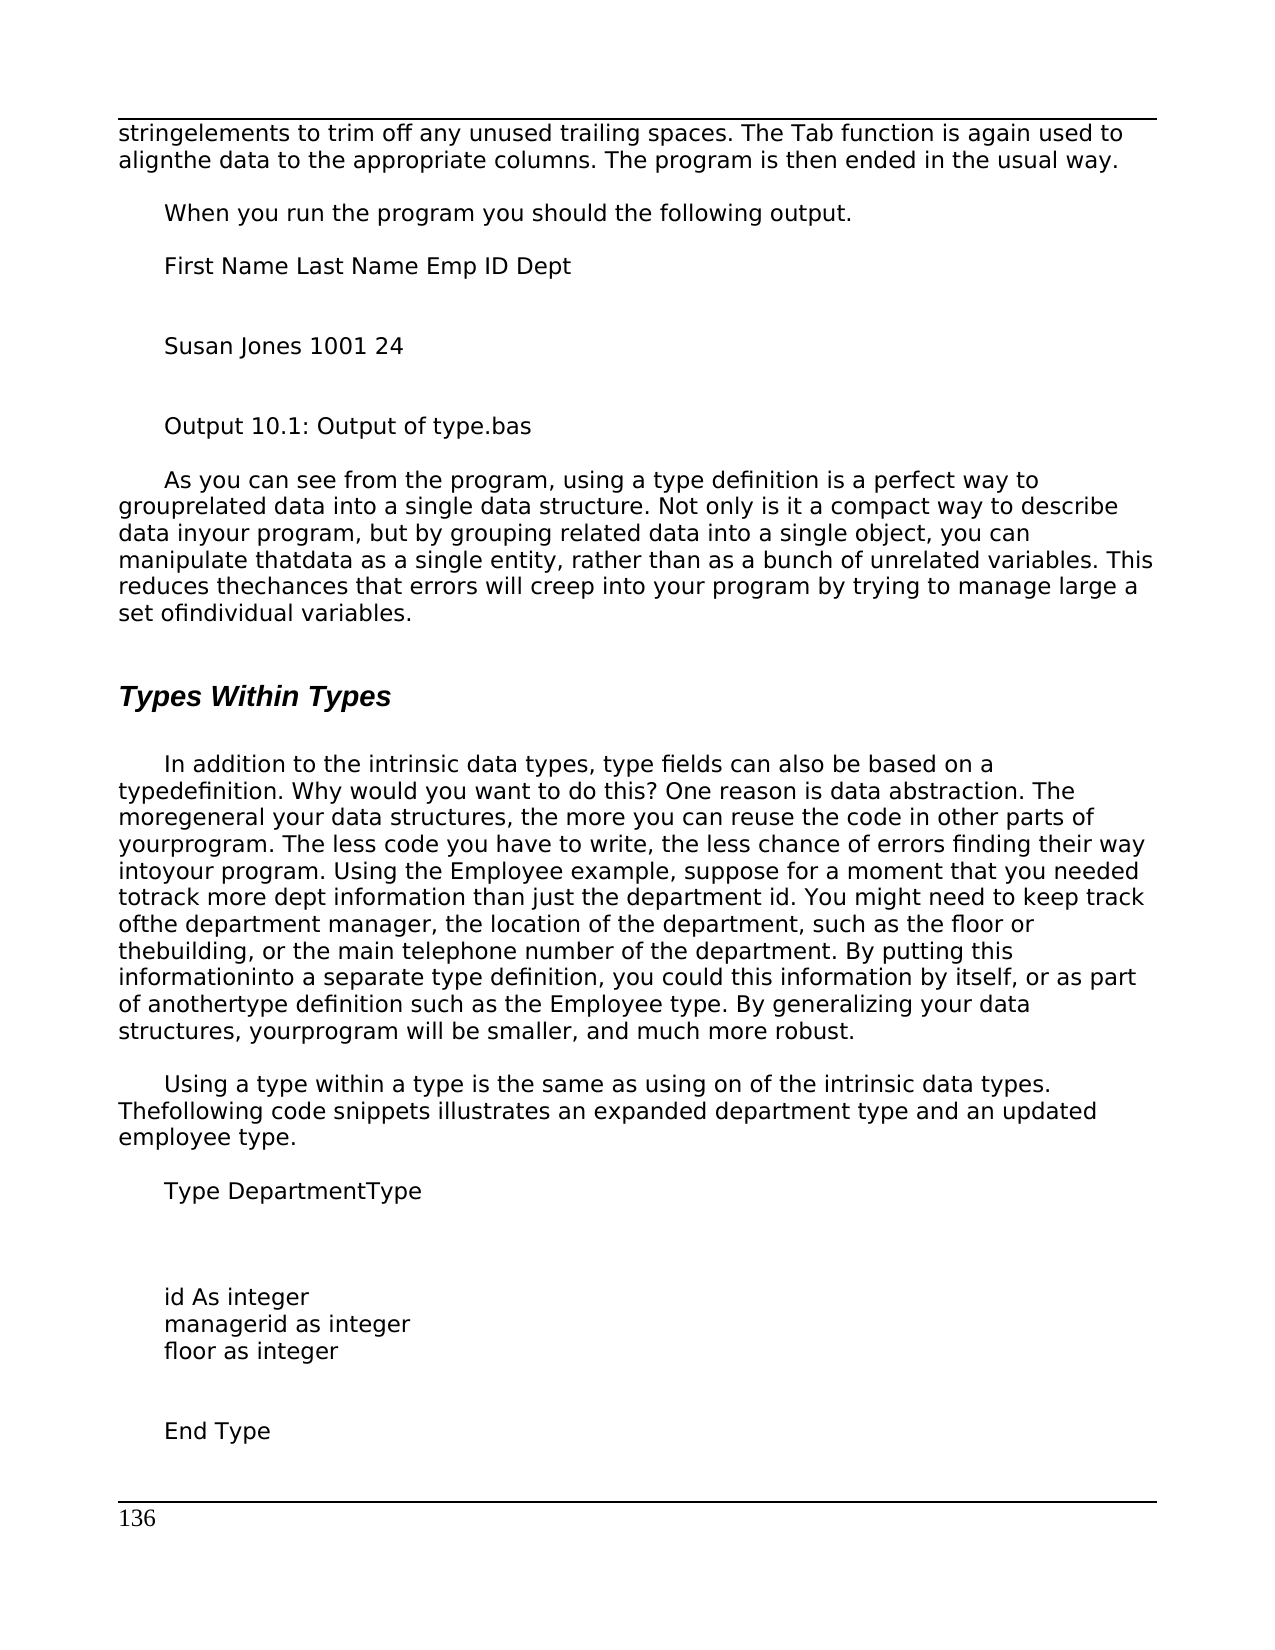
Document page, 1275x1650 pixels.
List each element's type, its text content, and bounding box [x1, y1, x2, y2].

text When you run the program you should the following output. [118, 200, 1157, 227]
text As you can see from the program, using a type definition is a perfect way to grouprelated data into a single data structure. Not only is it a compact way to describe data inyour program, but by grouping related data into a single object, you can manipulate thatdata as a single entity, rather than as a bunch of unrelated variables. This reduces thechances that errors will creep into your program by trying to manage large a set ofindividual variables. [118, 467, 1157, 627]
text Type DepartmentType [118, 1178, 1157, 1204]
text Output 10.1: Output of type.bas [118, 413, 1157, 440]
text End Type [118, 1418, 1157, 1444]
text stringelements to trim off any unused trailing spaces. The Tab function is again used to alignthe data to the appropriate columns. The program is then ended in the usual way. [118, 120, 1157, 173]
text floor as integer [118, 1338, 1157, 1364]
text In addition to the intrinsic data types, type fields can also be based on a typedefinition. Why would you want to do this? One reason is data abstraction. The moregeneral your data structures, the more you can reuse the code in other parts of yourprogram. The less code you have to write, the less chance of errors finding their way intoyour program. Using the Employee example, suppose for a moment that you needed totrack more dept information than just the department id. You might need to keep track ofthe department manager, the location of the department, such as the floor or thebuilding, or the main telephone number of the department. By putting this informationinto a separate type definition, you could this information by itself, or as part of anothertype definition such as the Employee type. By generalizing your data structures, yourprogram will be smaller, and much more robust. [118, 751, 1157, 1044]
text id As integer [118, 1284, 1157, 1311]
text Using a type within a type is the same as using on of the intrinsic data types. Thefollowing code snippets illustrates an expanded department type and an updated employee type. [118, 1071, 1157, 1151]
subtitle Types Within Types [118, 678, 1157, 712]
text First Name Last Name Emp ID Dept [118, 253, 1157, 280]
text managerid as integer [118, 1311, 1157, 1338]
text Susan Jones 1001 24 [118, 333, 1157, 360]
